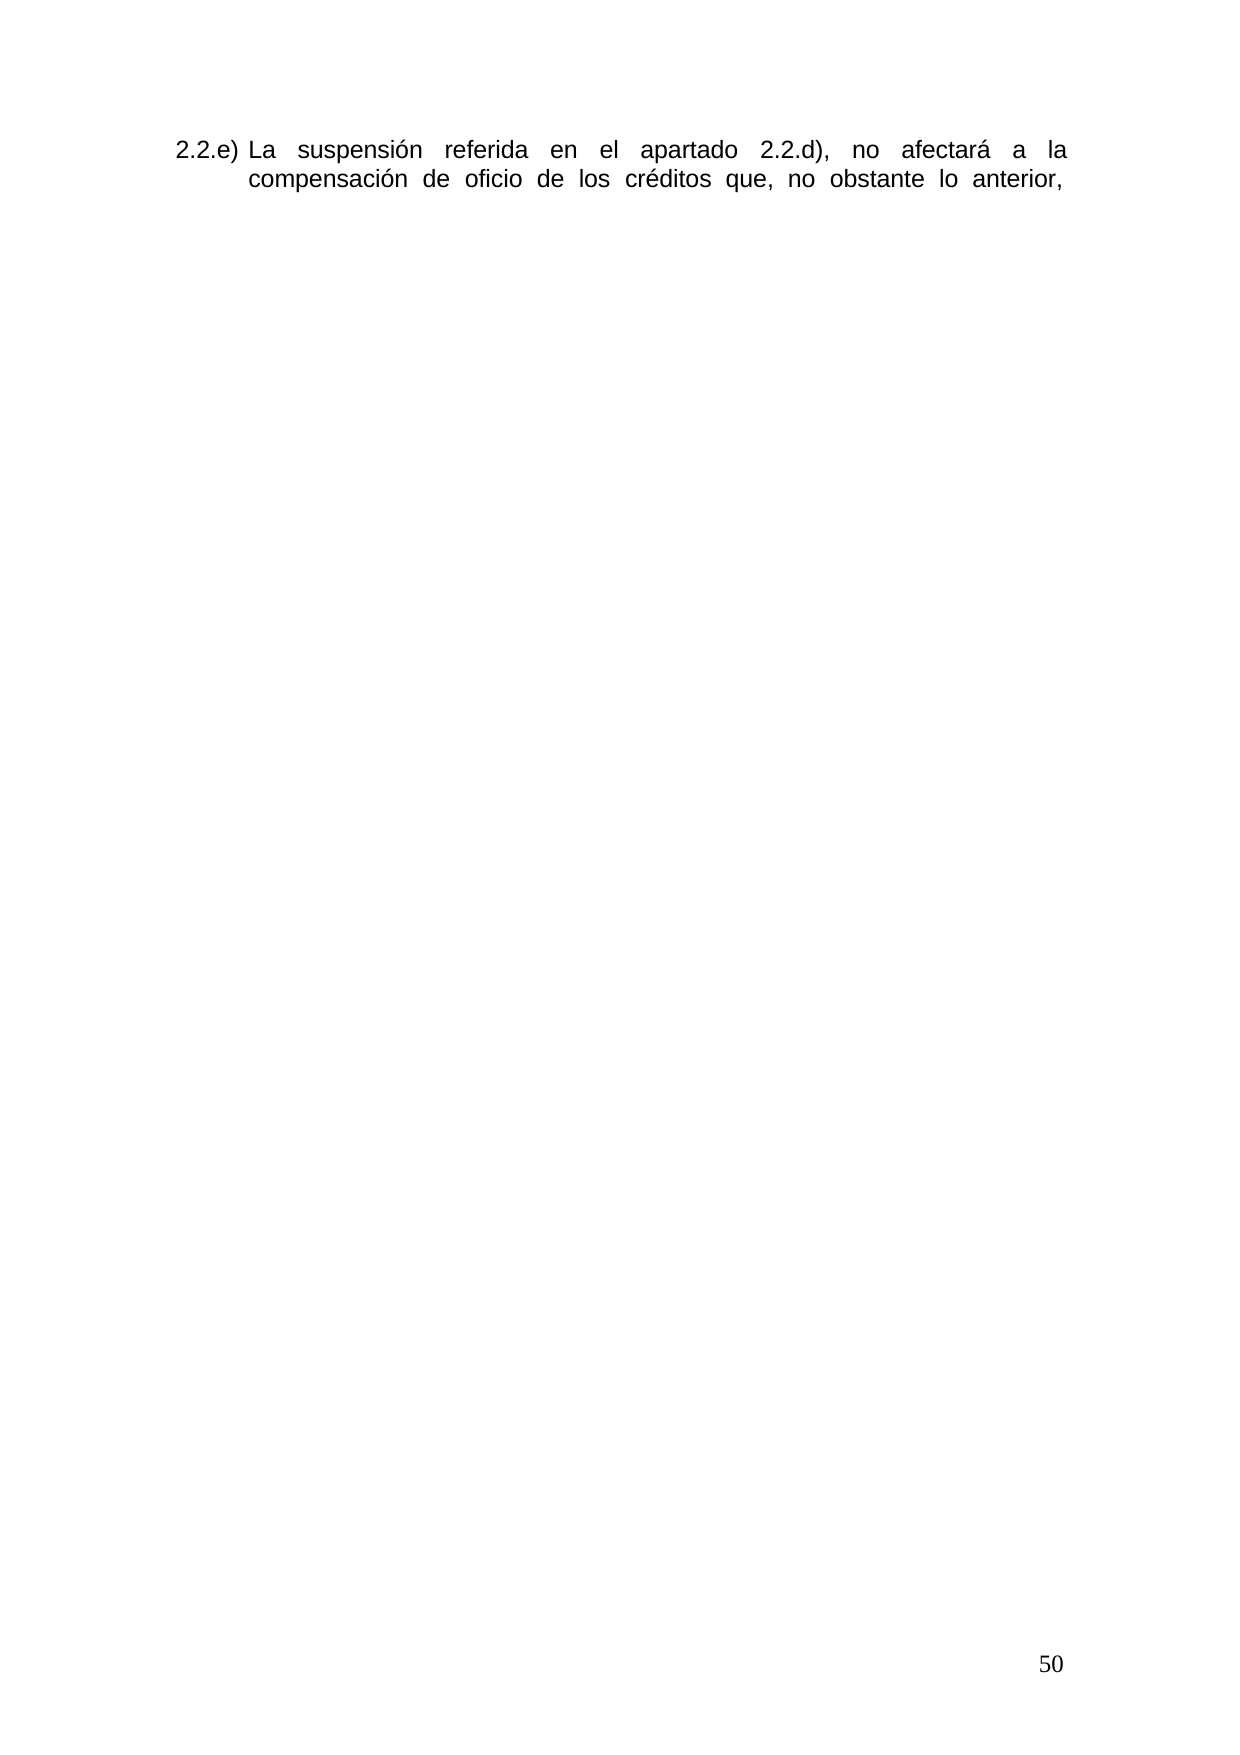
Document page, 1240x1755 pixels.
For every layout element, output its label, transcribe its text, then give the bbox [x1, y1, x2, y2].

list La suspensión referida en el apartado 2.2.d), no afectará a la compensación de oficio de los créditos que, no obstante lo anterior, [175, 135, 1068, 193]
